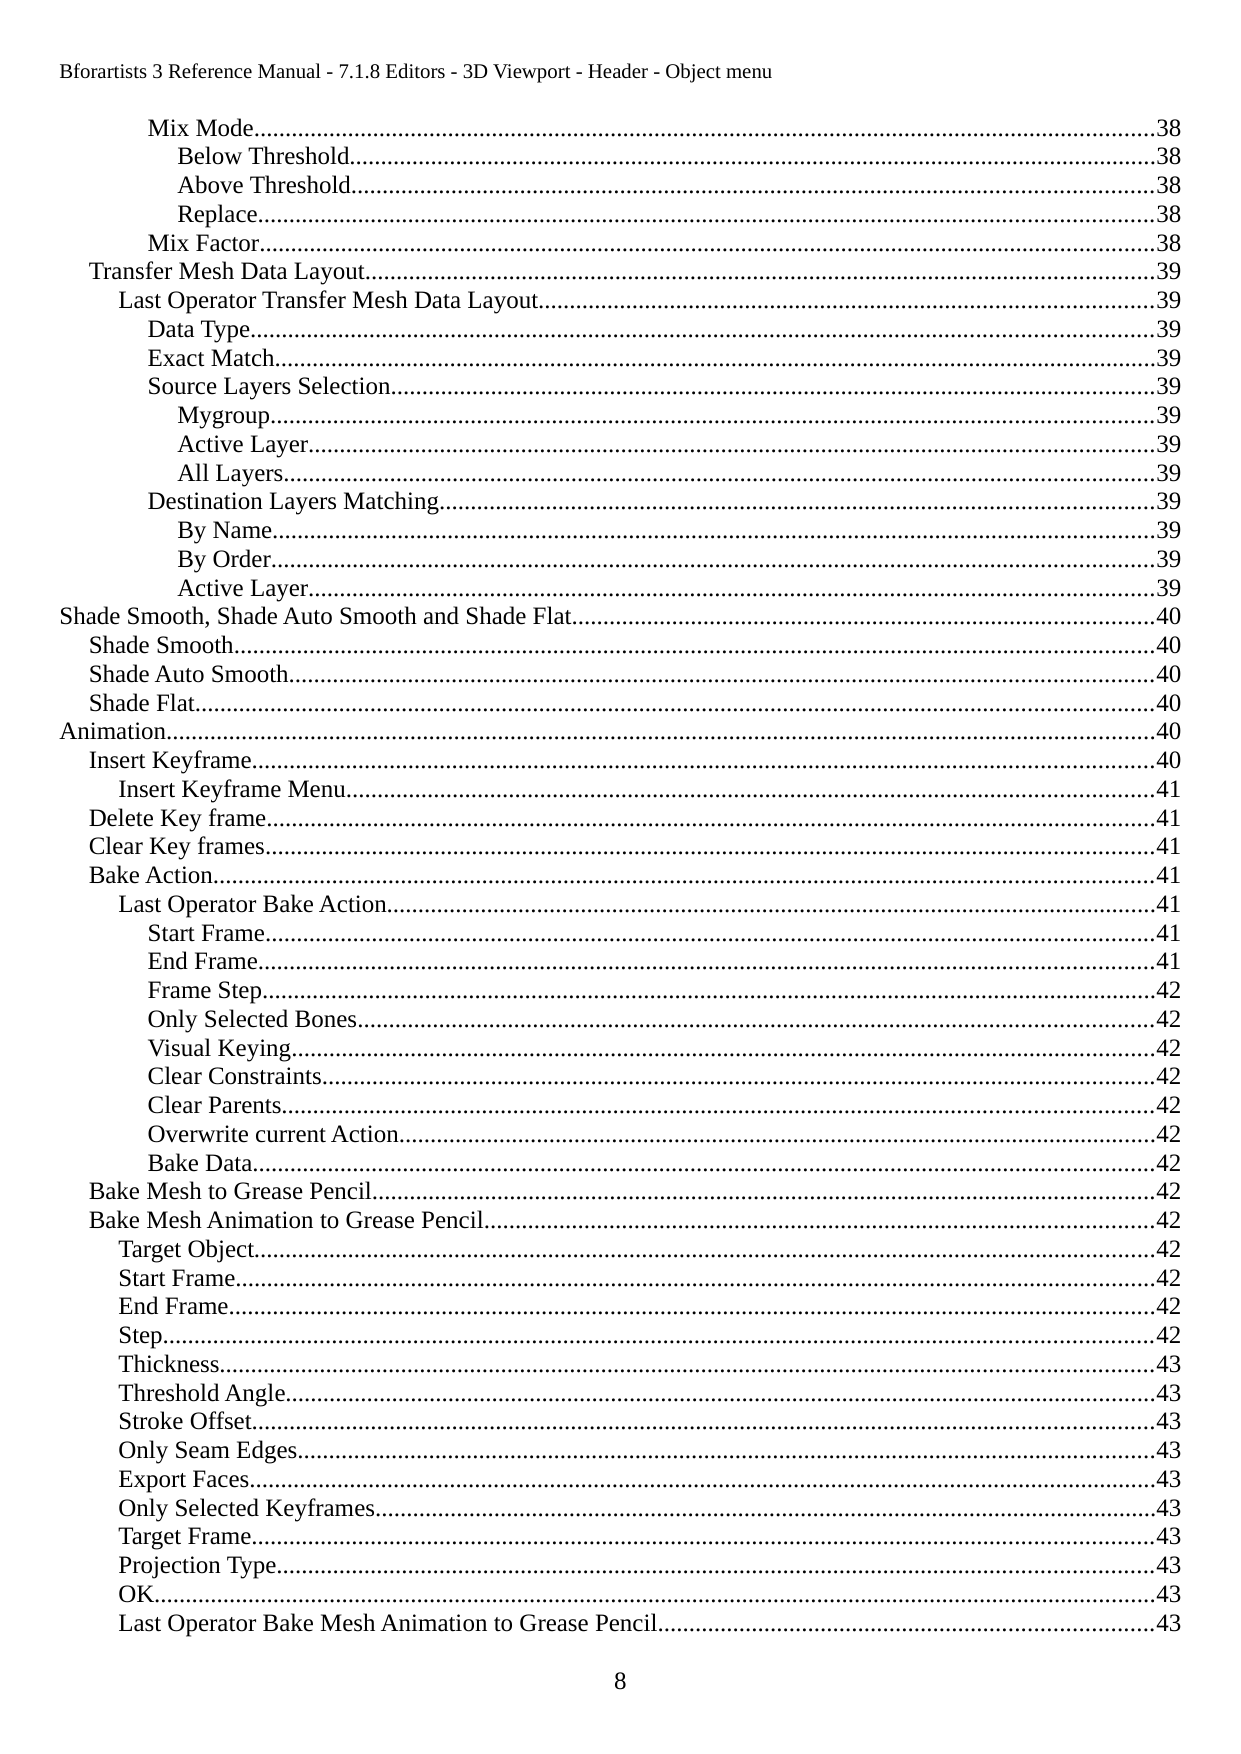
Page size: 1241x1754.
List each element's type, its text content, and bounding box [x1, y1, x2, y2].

text Clear Key frames 41 [88, 831, 1181, 860]
text Target Object 42 [118, 1234, 1181, 1263]
text Only Selected Keyframes 43 [118, 1493, 1181, 1521]
text Bake Mesh to Grease Pencil 42 [88, 1176, 1181, 1205]
text By Order 39 [177, 544, 1181, 573]
text Only Selected Bones 42 [147, 1004, 1181, 1033]
text Mix Mode 38 [147, 113, 1181, 141]
text Projection Type 43 [118, 1550, 1181, 1579]
text OK 43 [118, 1579, 1181, 1608]
text Overwrite current Action 42 [147, 1119, 1181, 1148]
text Exact Match 39 [147, 343, 1181, 371]
text Target Frame 43 [118, 1521, 1181, 1550]
text Mygroup 39 [177, 400, 1181, 429]
text Shade Flat 40 [88, 688, 1181, 716]
text Start Frame 42 [118, 1263, 1181, 1291]
text Threshold Angle 43 [118, 1378, 1181, 1406]
text Shade Smooth, Shade Auto Smooth and Shade Flat 40 [59, 601, 1181, 630]
text Above Threshold 38 [177, 170, 1181, 199]
text Last Operator Bake Mesh Animation to Grease Pencil 43 [118, 1608, 1181, 1636]
text End Frame 42 [118, 1291, 1181, 1320]
text Step 42 [118, 1320, 1181, 1349]
text End Frame 41 [147, 946, 1181, 975]
text Export Faces 43 [118, 1464, 1181, 1493]
text Last Operator Bake Action 41 [118, 889, 1181, 918]
text Thickness 43 [118, 1349, 1181, 1378]
text Stroke Offset 43 [118, 1406, 1181, 1435]
text All Layers 39 [177, 458, 1181, 486]
text Last Operator Transfer Mesh Data Layout 39 [118, 285, 1181, 314]
text Animation 40 [59, 716, 1181, 745]
text Clear Parents 42 [147, 1090, 1181, 1119]
text Bake Action 41 [88, 860, 1181, 889]
text Only Seam Edges 43 [118, 1435, 1181, 1464]
text Insert Keyframe Menu 41 [118, 774, 1181, 803]
text Replace 38 [177, 199, 1181, 228]
text Destination Layers Matching 39 [147, 486, 1181, 515]
text Mix Factor 38 [147, 228, 1181, 256]
text Clear Constraints 42 [147, 1061, 1181, 1090]
text Data Type 39 [147, 314, 1181, 343]
text Source Layers Selection 39 [147, 371, 1181, 400]
text Bake Data 42 [147, 1148, 1181, 1176]
text Transfer Mesh Data Layout 39 [88, 256, 1181, 285]
text Below Threshold 38 [177, 141, 1181, 170]
text Shade Auto Smooth 40 [88, 659, 1181, 688]
text By Name 39 [177, 515, 1181, 544]
text Shade Smooth 40 [88, 630, 1181, 659]
text Frame Step 42 [147, 975, 1181, 1004]
text Insert Keyframe 40 [88, 745, 1181, 774]
text Active Layer 39 [177, 573, 1181, 601]
text Visual Keying 42 [147, 1033, 1181, 1061]
text Delete Key frame 41 [88, 803, 1181, 831]
text Start Frame 41 [147, 918, 1181, 946]
text Bake Mesh Animation to Grease Pencil 42 [88, 1205, 1181, 1234]
text Active Layer 39 [177, 429, 1181, 458]
